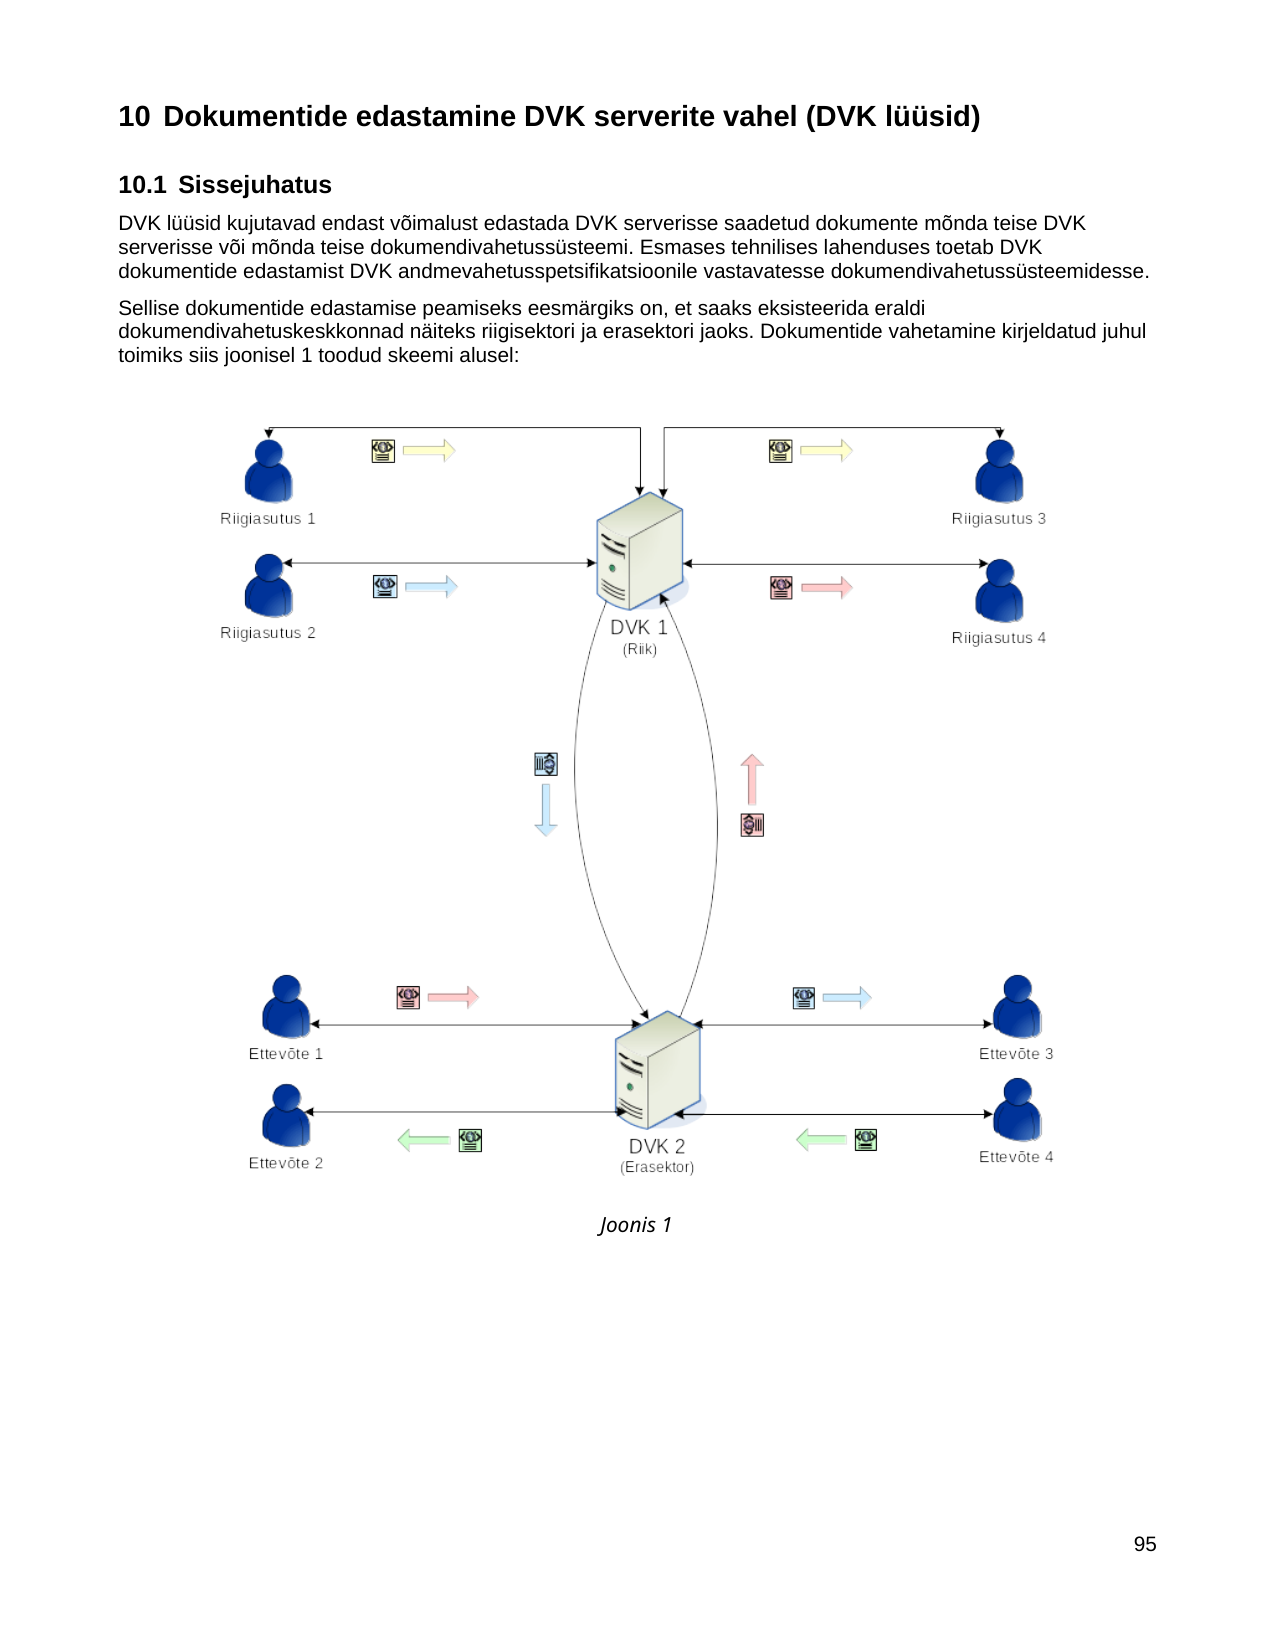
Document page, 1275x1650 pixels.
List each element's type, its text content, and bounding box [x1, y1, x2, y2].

subtitle Sissejuhatus [118, 170, 1157, 198]
subtitle Dokumentide edastamine DVK serverite vahel (DVK lüüsid) [118, 99, 1157, 132]
text DVK lüüsid kujutavad endast võimalust edastada DVK serverisse saadetud dokumente mõnda teise DVK serverisse või mõnda teise dokumendivahetussüsteemi. Esmases tehnilises lahenduses toetab DVK dokumentide edastamist DVK andmevahetusspetsifikatsioonile vastavatesse dokumendivahetussüsteemidesse. [118, 211, 1157, 283]
text Sellise dokumentide edastamise peamiseks eesmärgiks on, et saaks eksisteerida eraldi dokumendivahetuskeskkonnad näiteks riigisektori ja erasektori jaoks. Dokumentide vahetamine kirjeldatud juhul toimiks siis joonisel 1 toodud skeemi alusel: [118, 295, 1157, 367]
text Joonis 1 [118, 1211, 1157, 1239]
